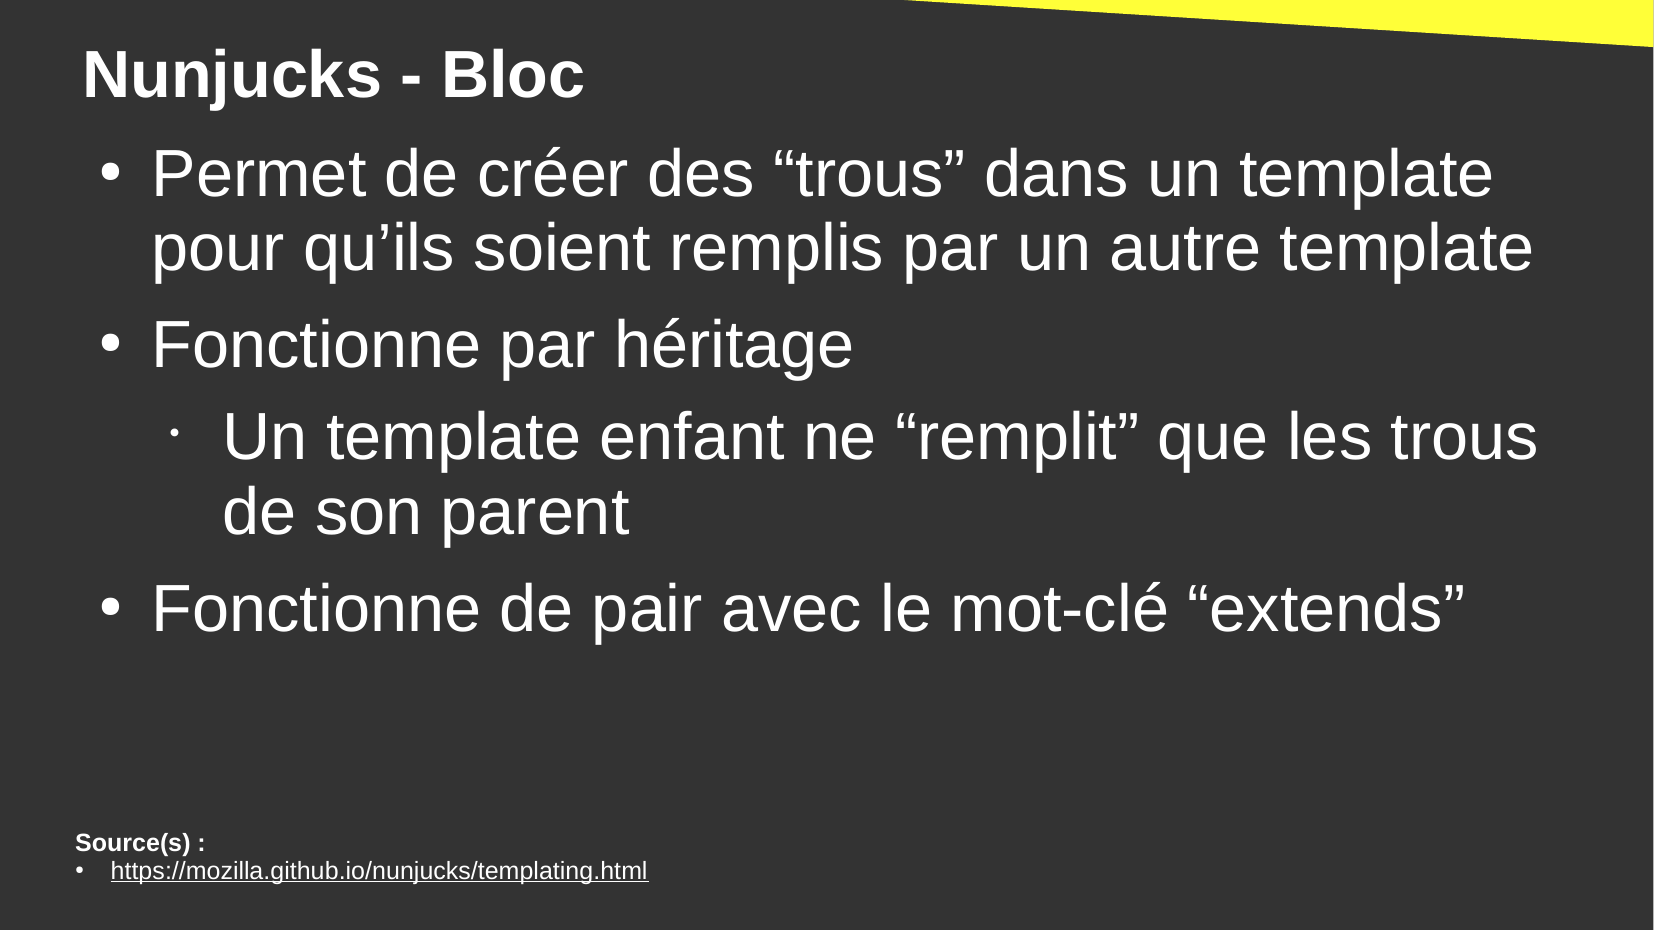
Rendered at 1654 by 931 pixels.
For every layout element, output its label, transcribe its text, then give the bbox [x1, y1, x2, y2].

text_box Source(s) : https://mozilla.github.io/nunjucks/templating.html [60, 821, 1546, 931]
text_box [904, 0, 1654, 48]
list Permet de créer des “trous” dans un template pour qu’ils soient remplis par un autre template Fonctionne par héritage Un template enfant ne “remplit” que les trous de son parent Fonctionne de pair avec le mot-clé “extends” [80, 135, 1620, 768]
title Nunjucks - Bloc [82, 37, 1571, 112]
